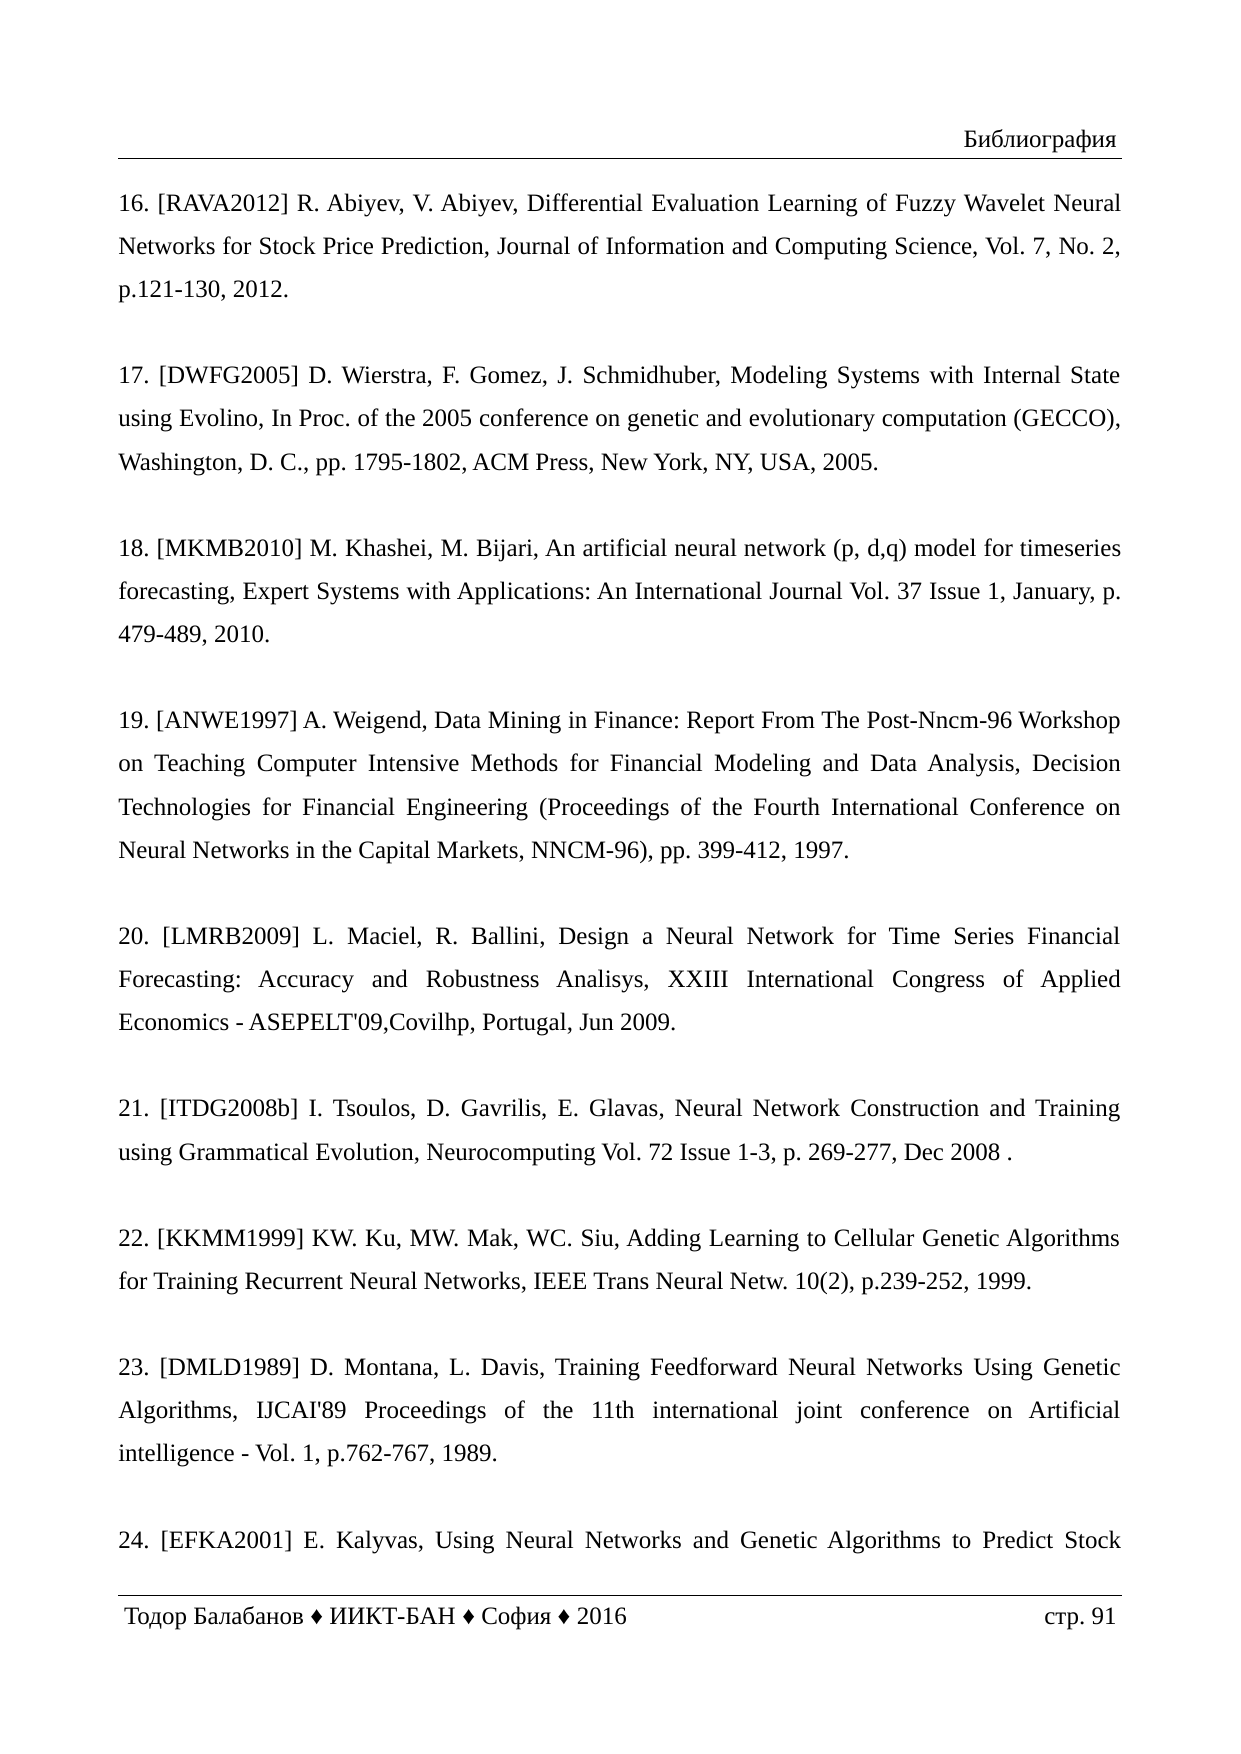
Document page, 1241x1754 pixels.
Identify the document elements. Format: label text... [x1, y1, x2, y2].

text 22. [KKMM1999] KW. Ku, MW. Mak, WC. Siu, Adding Learning to Cellular Genetic Algorithms for Training Recurrent Neural Networks, IEEE Trans Neural Netw. 10(2), p.239-252, 1999. [118, 1223, 1122, 1295]
text 20. [LMRB2009] L. Maciel, R. Ballini, Design a Neural Network for Time Series Financial Forecasting: Accuracy and Robustness Analisys, XXIII International Congress of Applied Economics - ASEPELT'09,Covilhp, Portugal, Jun 2009. [118, 921, 1122, 1036]
text 16. [RAVA2012] R. Abiyev, V. Abiyev, Differential Evaluation Learning of Fuzzy Wavelet Neural Networks for Stock Price Prediction, Journal of Information and Computing Science, Vol. 7, No. 2, p.121-130, 2012. [118, 188, 1122, 303]
text 23. [DMLD1989] D. Montana, L. Davis, Training Feedforward Neural Networks Using Genetic Algorithms, IJCAI'89 Proceedings of the 11th international joint conference on Artificial intelligence - Vol. 1, p.762-767, 1989. [118, 1352, 1122, 1467]
text 19. [ANWE1997] A. Weigend, Data Mining in Finance: Report From The Post-Nncm-96 Workshop on Teaching Computer Intensive Methods for Financial Modeling and Data Analysis, Decision Technologies for Financial Engineering (Proceedings of the Fourth International Conference on Neural Networks in the Capital Markets, NNCM-96), pp. 399-412, 1997. [118, 705, 1122, 863]
text 21. [ITDG2008b] I. Tsoulos, D. Gavrilis, E. Glavas, Neural Network Construction and Training using Grammatical Evolution, Neurocomputing Vol. 72 Issue 1-3, p. 269-277, Dec 2008 . [118, 1093, 1122, 1165]
text 24. [EFKA2001] E. Kalyvas, Using Neural Networks and Genetic Algorithms to Predict Stock [118, 1525, 1122, 1553]
text 17. [DWFG2005] D. Wierstra, F. Gomez, J. Schmidhuber, Modeling Systems with Internal State using Evolino, In Proc. of the 2005 conference on genetic and evolutionary computation (GECCO), Washington, D. C., pp. 1795-1802, ACM Press, New York, NY, USA, 2005. [118, 360, 1122, 475]
text 18. [MKMB2010] M. Khashei, M. Bijari, An artificial neural network (p, d,q) model for timeseries forecasting, Expert Systems with Applications: An International Journal Vol. 37 Issue 1, January, p. 479-489, 2010. [118, 533, 1122, 648]
